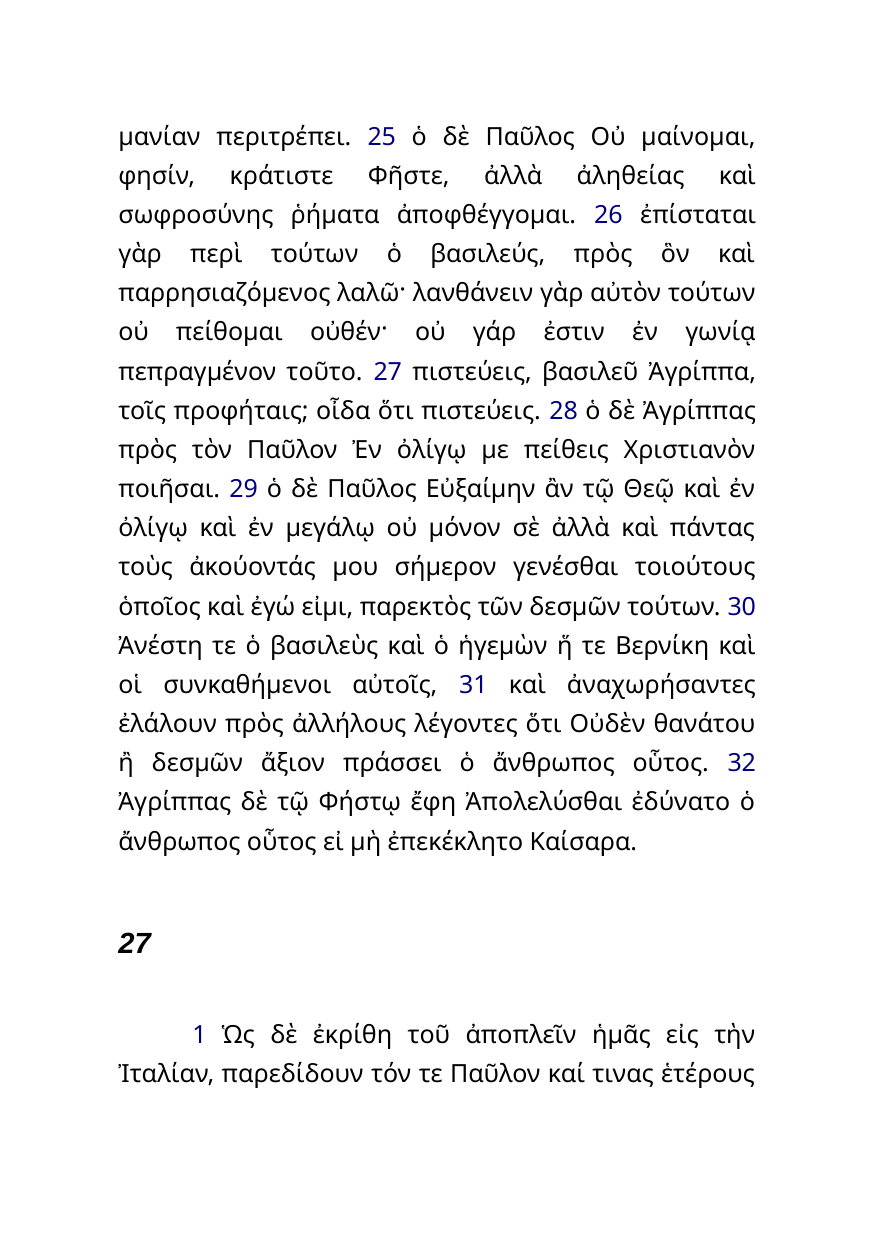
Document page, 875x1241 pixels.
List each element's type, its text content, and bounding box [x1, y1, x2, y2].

text 1 Ὡς δὲ ἐκρίθη τοῦ ἀποπλεῖν ἡμᾶς εἰς τὴν Ἰταλίαν, παρεδίδουν τόν τε Παῦλον καί τινας ἑτέρους [118, 1017, 756, 1090]
text μανίαν περιτρέπει. 25 ὁ δὲ Παῦλος Οὐ μαίνομαι, φησίν, κράτιστε Φῆστε, ἀλλὰ ἀληθείας καὶ σωφροσύνης ῥήματα ἀποφθέγγομαι. 26 ἐπίσταται γὰρ περὶ τούτων ὁ βασιλεύς, πρὸς ὃν καὶ παρρησιαζόμενος λαλῶ· λανθάνειν γὰρ αὐτὸν τούτων οὐ πείθομαι οὐθέν· οὐ γάρ ἐστιν ἐν γωνίᾳ πεπραγμένον τοῦτο. 27 πιστεύεις, βασιλεῦ Ἀγρίππα, τοῖς προφήταις; οἶδα ὅτι πιστεύεις. 28 ὁ δὲ Ἀγρίππας πρὸς τὸν Παῦλον Ἐν ὀλίγῳ με πείθεις Χριστιανὸν ποιῆσαι. 29 ὁ δὲ Παῦλος Εὐξαίμην ἂν τῷ Θεῷ καὶ ἐν ὀλίγῳ καὶ ἐν μεγάλῳ οὐ μόνον σὲ ἀλλὰ καὶ πάντας τοὺς ἀκούοντάς μου σήμερον γενέσθαι τοιούτους ὁποῖος καὶ ἐγώ εἰμι, παρεκτὸς τῶν δεσμῶν τούτων. 30 Ἀνέστη τε ὁ βασιλεὺς καὶ ὁ ἡγεμὼν ἥ τε Βερνίκη καὶ οἱ συνκαθήμενοι αὐτοῖς, 31 καὶ ἀναχωρήσαντες ἐλάλουν πρὸς ἀλλήλους λέγοντες ὅτι Οὐδὲν θανάτου ἢ δεσμῶν ἄξιον πράσσει ὁ ἄνθρωπος οὗτος. 32 Ἀγρίππας δὲ τῷ Φήστῳ ἔφη Ἀπολελύσθαι ἐδύνατο ὁ ἄνθρωπος οὗτος εἰ μὴ ἐπεκέκλητο Καίσαρα. [118, 118, 756, 857]
subtitle 27 [118, 926, 756, 960]
